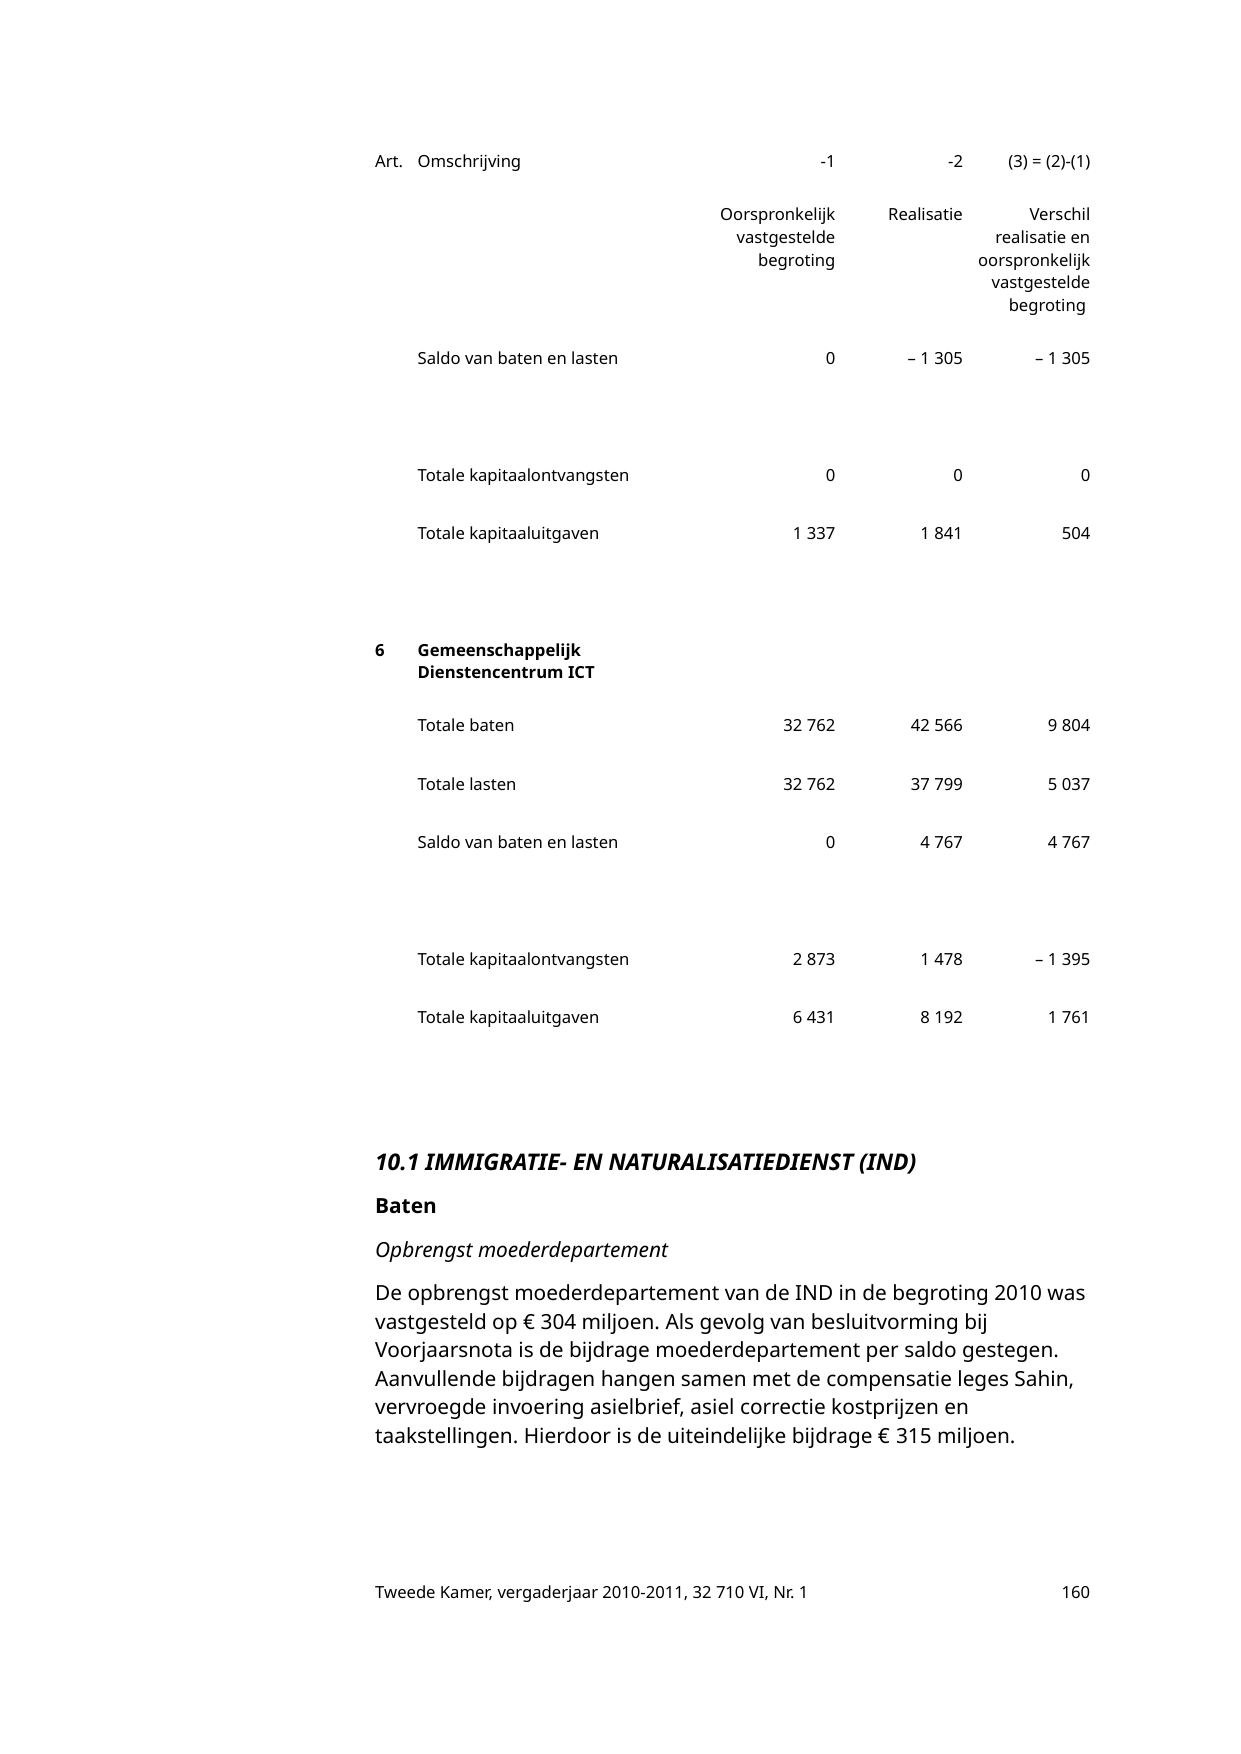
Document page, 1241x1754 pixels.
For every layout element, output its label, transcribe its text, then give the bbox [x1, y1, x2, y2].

table_cell [375, 1006, 417, 1064]
text Baten [375, 1192, 1090, 1220]
table_cell 32 762 [708, 714, 835, 772]
table_cell Totale lasten [418, 772, 708, 831]
table_cell Saldo van baten en lasten [418, 831, 708, 889]
table_cell [835, 639, 963, 714]
table_cell [708, 580, 835, 638]
table_cell 0 [963, 463, 1090, 522]
table_cell 1 337 [708, 522, 835, 580]
table_cell 37 799 [835, 772, 963, 831]
table_cell 2 873 [708, 948, 835, 1006]
table_cell 32 762 [708, 772, 835, 831]
table_cell [963, 639, 1090, 714]
table_cell Realisatie [835, 203, 963, 346]
table_cell [375, 463, 417, 522]
table_cell 4 767 [963, 831, 1090, 889]
table_cell [835, 405, 963, 463]
table_cell [418, 889, 708, 948]
table_cell [375, 405, 417, 463]
table_cell [418, 203, 708, 346]
table_cell 0 [708, 346, 835, 405]
table_cell [375, 889, 417, 948]
subtitle 10.1 IMMIGRATIE- EN NATURALISATIEDIENST (IND) [375, 1145, 1090, 1177]
table_cell [375, 714, 417, 772]
table_cell [375, 346, 417, 405]
table_cell [375, 203, 417, 346]
table_header Omschrijving [418, 150, 708, 203]
table_cell Totale baten [418, 714, 708, 772]
table_cell [375, 948, 417, 1006]
table_cell [963, 580, 1090, 638]
table_cell 1 478 [835, 948, 963, 1006]
table_cell 0 [708, 463, 835, 522]
table_cell Saldo van baten en lasten [418, 346, 708, 405]
table_cell [963, 889, 1090, 948]
table_cell Totale kapitaalontvangsten [418, 948, 708, 1006]
table_cell [835, 889, 963, 948]
table_header Art. [375, 150, 417, 203]
table_cell [418, 405, 708, 463]
table_header (3) = (2)-(1) [963, 150, 1090, 203]
table_cell – 1 305 [835, 346, 963, 405]
table_cell 504 [963, 522, 1090, 580]
text Opbrengst moederdepartement [375, 1235, 1090, 1263]
table_cell [708, 405, 835, 463]
table_header -2 [835, 150, 963, 203]
table_cell [418, 580, 708, 638]
table_header -1 [708, 150, 835, 203]
table_cell Totale kapitaaluitgaven [418, 522, 708, 580]
table_cell Totale kapitaalontvangsten [418, 463, 708, 522]
table_cell Gemeenschappelijk Dienstencentrum ICT [418, 639, 708, 714]
table_cell 8 192 [835, 1006, 963, 1064]
table_cell 9 804 [963, 714, 1090, 772]
table_cell [963, 405, 1090, 463]
table_cell Oorspronkelijk vastgestelde begroting [708, 203, 835, 346]
table_cell Totale kapitaaluitgaven [418, 1006, 708, 1064]
table_cell 0 [835, 463, 963, 522]
table_cell – 1 395 [963, 948, 1090, 1006]
table_cell [835, 580, 963, 638]
table_cell Verschil realisatie en oorspronkelijk vastgestelde begroting [963, 203, 1090, 346]
table_cell [375, 831, 417, 889]
table_cell [708, 889, 835, 948]
table_cell 1 841 [835, 522, 963, 580]
table_cell [375, 522, 417, 580]
table_cell [708, 639, 835, 714]
table_cell 0 [708, 831, 835, 889]
table_cell 4 767 [835, 831, 963, 889]
table_cell 42 566 [835, 714, 963, 772]
table_cell 6 431 [708, 1006, 835, 1064]
table_cell 1 761 [963, 1006, 1090, 1064]
text De opbrengst moederdepartement van de IND in de begroting 2010 was vastgesteld op € 304 miljoen. Als gevolg van besluitvorming bij Voorjaarsnota is de bijdrage moederdepartement per saldo gestegen. Aanvullende bijdragen hangen samen met de compensatie leges Sahin, vervroegde invoering asielbrief, asiel correctie kostprijzen en taakstellingen. Hierdoor is de uiteindelijke bijdrage € 315 miljoen. [375, 1278, 1090, 1449]
table_cell 6 [375, 639, 417, 714]
table_cell – 1 305 [963, 346, 1090, 405]
table_cell 5 037 [963, 772, 1090, 831]
table_cell [375, 580, 417, 638]
table_cell [375, 772, 417, 831]
